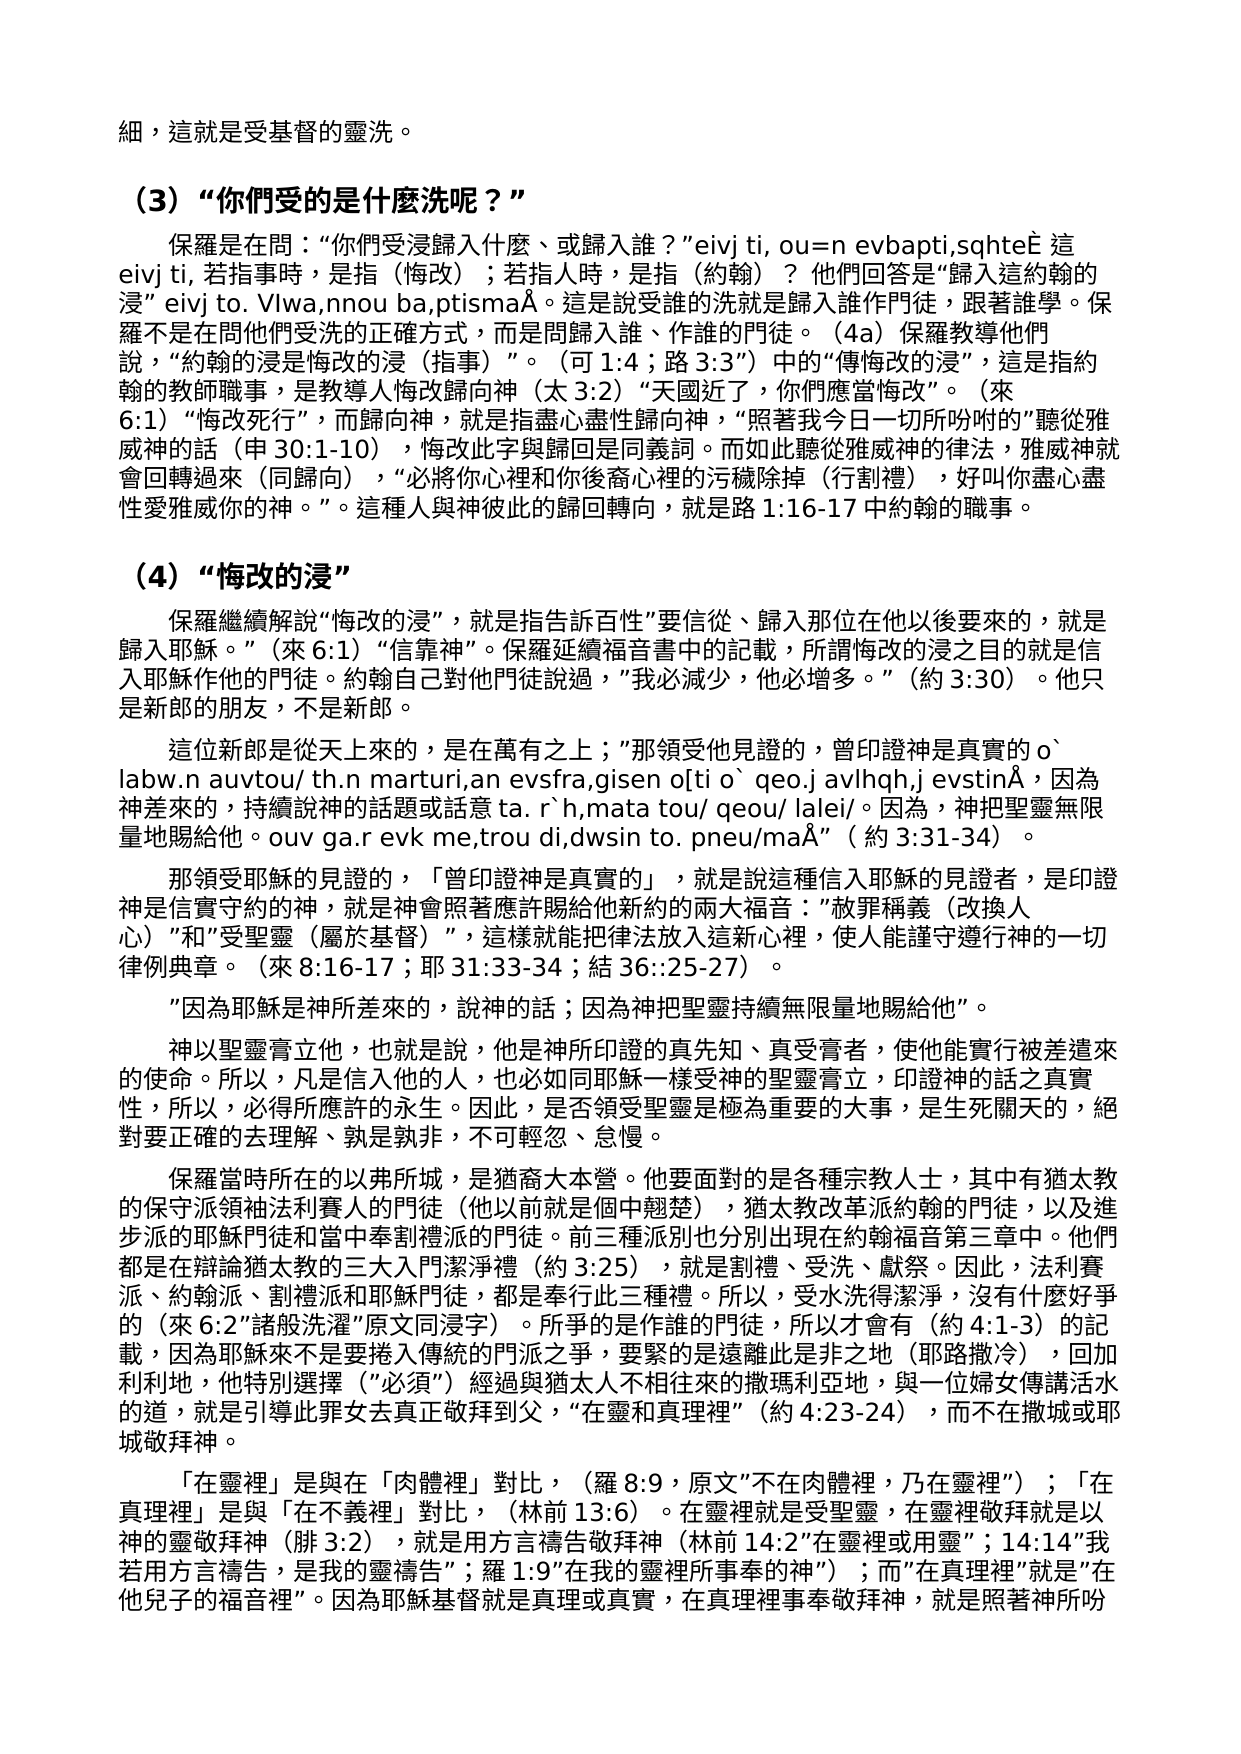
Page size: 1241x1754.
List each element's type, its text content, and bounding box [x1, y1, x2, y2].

text 這位新郎是從天上來的，是在萬有之上；”那領受他見證的，曾印證神是真實的o` labw.n auvtou/ th.n marturi,an evsfra,gisen o[ti o` qeo.j avlhqh,j evstinÅ，因為神差來的，持續說神的話題或話意ta. r`h,mata tou/ qeou/ lalei/。因為，神把聖靈無限量地賜給他。ouv ga.r evk me,trou di,dwsin to. pneu/maÅ”（ 約3:31-34）。 [118, 736, 1122, 853]
text 保羅當時所在的以弗所城，是猶裔大本營。他要面對的是各種宗教人士，其中有猶太教的保守派領袖法利賽人的門徒（他以前就是個中翹楚），猶太教改革派約翰的門徒，以及進步派的耶穌門徒和當中奉割禮派的門徒。前三種派別也分別出現在約翰福音第三章中。他們都是在辯論猶太教的三大入門潔淨禮（約3:25），就是割禮、受洗、獻祭。因此，法利賽派、約翰派、割禮派和耶穌門徒，都是奉行此三種禮。所以，受水洗得潔淨，沒有什麼好爭的（來6:2”諸般洗濯”原文同浸字）。所爭的是作誰的門徒，所以才會有（約4:1-3）的記載，因為耶穌來不是要捲入傳統的門派之爭，要緊的是遠離此是非之地（耶路撒冷），回加利利地，他特別選擇（”必須”）經過與猶太人不相往來的撒瑪利亞地，與一位婦女傳講活水的道，就是引導此罪女去真正敬拜到父，“在靈和真理裡”（約4:23-24），而不在撒城或耶城敬拜神。 [118, 1165, 1122, 1457]
text 細，這就是受基督的靈洗。 [118, 118, 1122, 147]
text 神以聖靈膏立他，也就是說，他是神所印證的真先知、真受膏者，使他能實行被差遣來的使命。所以，凡是信入他的人，也必如同耶穌一樣受神的聖靈膏立，印證神的話之真實性，所以，必得所應許的永生。因此，是否領受聖靈是極為重要的大事，是生死關天的，絕對要正確的去理解、孰是孰非，不可輕忽、怠慢。 [118, 1036, 1122, 1153]
subtitle （4）“悔改的浸” [118, 560, 1122, 594]
text 保羅繼續解說“悔改的浸”，就是指告訴百性”要信從、歸入那位在他以後要來的，就是歸入耶穌。”（來6:1）“信靠神”。保羅延續福音書中的記載，所謂悔改的浸之目的就是信入耶穌作他的門徒。約翰自己對他門徒說過，”我必減少，他必增多。”（約3:30）。他只是新郎的朋友，不是新郎。 [118, 607, 1122, 723]
text ”因為耶穌是神所差來的，說神的話；因為神把聖靈持續無限量地賜給他”。 [118, 994, 1122, 1023]
text 「在靈裡」是與在「肉體裡」對比，（羅8:9，原文”不在肉體裡，乃在靈裡”）；「在真理裡」是與「在不義裡」對比，（林前13:6）。在靈裡就是受聖靈，在靈裡敬拜就是以神的靈敬拜神（腓3:2），就是用方言禱告敬拜神（林前14:2”在靈裡或用靈”；14:14”我若用方言禱告，是我的靈禱告”；羅1:9”在我的靈裡所事奉的神”）；而”在真理裡”就是”在他兒子的福音裡”。因為耶穌基督就是真理或真實，在真理裡事奉敬拜神，就是照著神所吩 [118, 1469, 1122, 1615]
subtitle （3）“你們受的是什麼洗呢？” [118, 185, 1122, 219]
text 保羅是在問：“你們受浸歸入什麼、或歸入誰？”eivj ti, ou=n evbapti,sqhteÈ 這eivj ti, 若指事時，是指（悔改）；若指人時，是指（約翰）？ 他們回答是“歸入這約翰的浸” eivj to. VIwa,nnou ba,ptismaÅ。這是說受誰的洗就是歸入誰作門徒，跟著誰學。保羅不是在問他們受洗的正確方式，而是問歸入誰、作誰的門徒。（4a）保羅教導他們說，“約翰的浸是悔改的浸（指事）”。（可1:4；路3:3”）中的“傳悔改的浸”，這是指約翰的教師職事，是教導人悔改歸向神（太3:2）“天國近了，你們應當悔改”。（來6:1）“悔改死行”，而歸向神，就是指盡心盡性歸向神，“照著我今日一切所吩咐的”聽從雅威神的話（申30:1-10），悔改此字與歸回是同義詞。而如此聽從雅威神的律法，雅威神就會回轉過來（同歸向），“必將你心裡和你後裔心裡的污穢除掉（行割禮），好叫你盡心盡性愛雅威你的神。”。這種人與神彼此的歸回轉向，就是路1:16-17中約翰的職事。 [118, 231, 1122, 523]
text 那領受耶穌的見證的，「曾印證神是真實的」，就是說這種信入耶穌的見證者，是印證神是信實守約的神，就是神會照著應許賜給他新約的兩大福音：”赦罪稱義（改換人心）”和”受聖靈（屬於基督）”，這樣就能把律法放入這新心裡，使人能謹守遵行神的一切律例典章。（來8:16-17；耶31:33-34；結36::25-27）。 [118, 865, 1122, 982]
